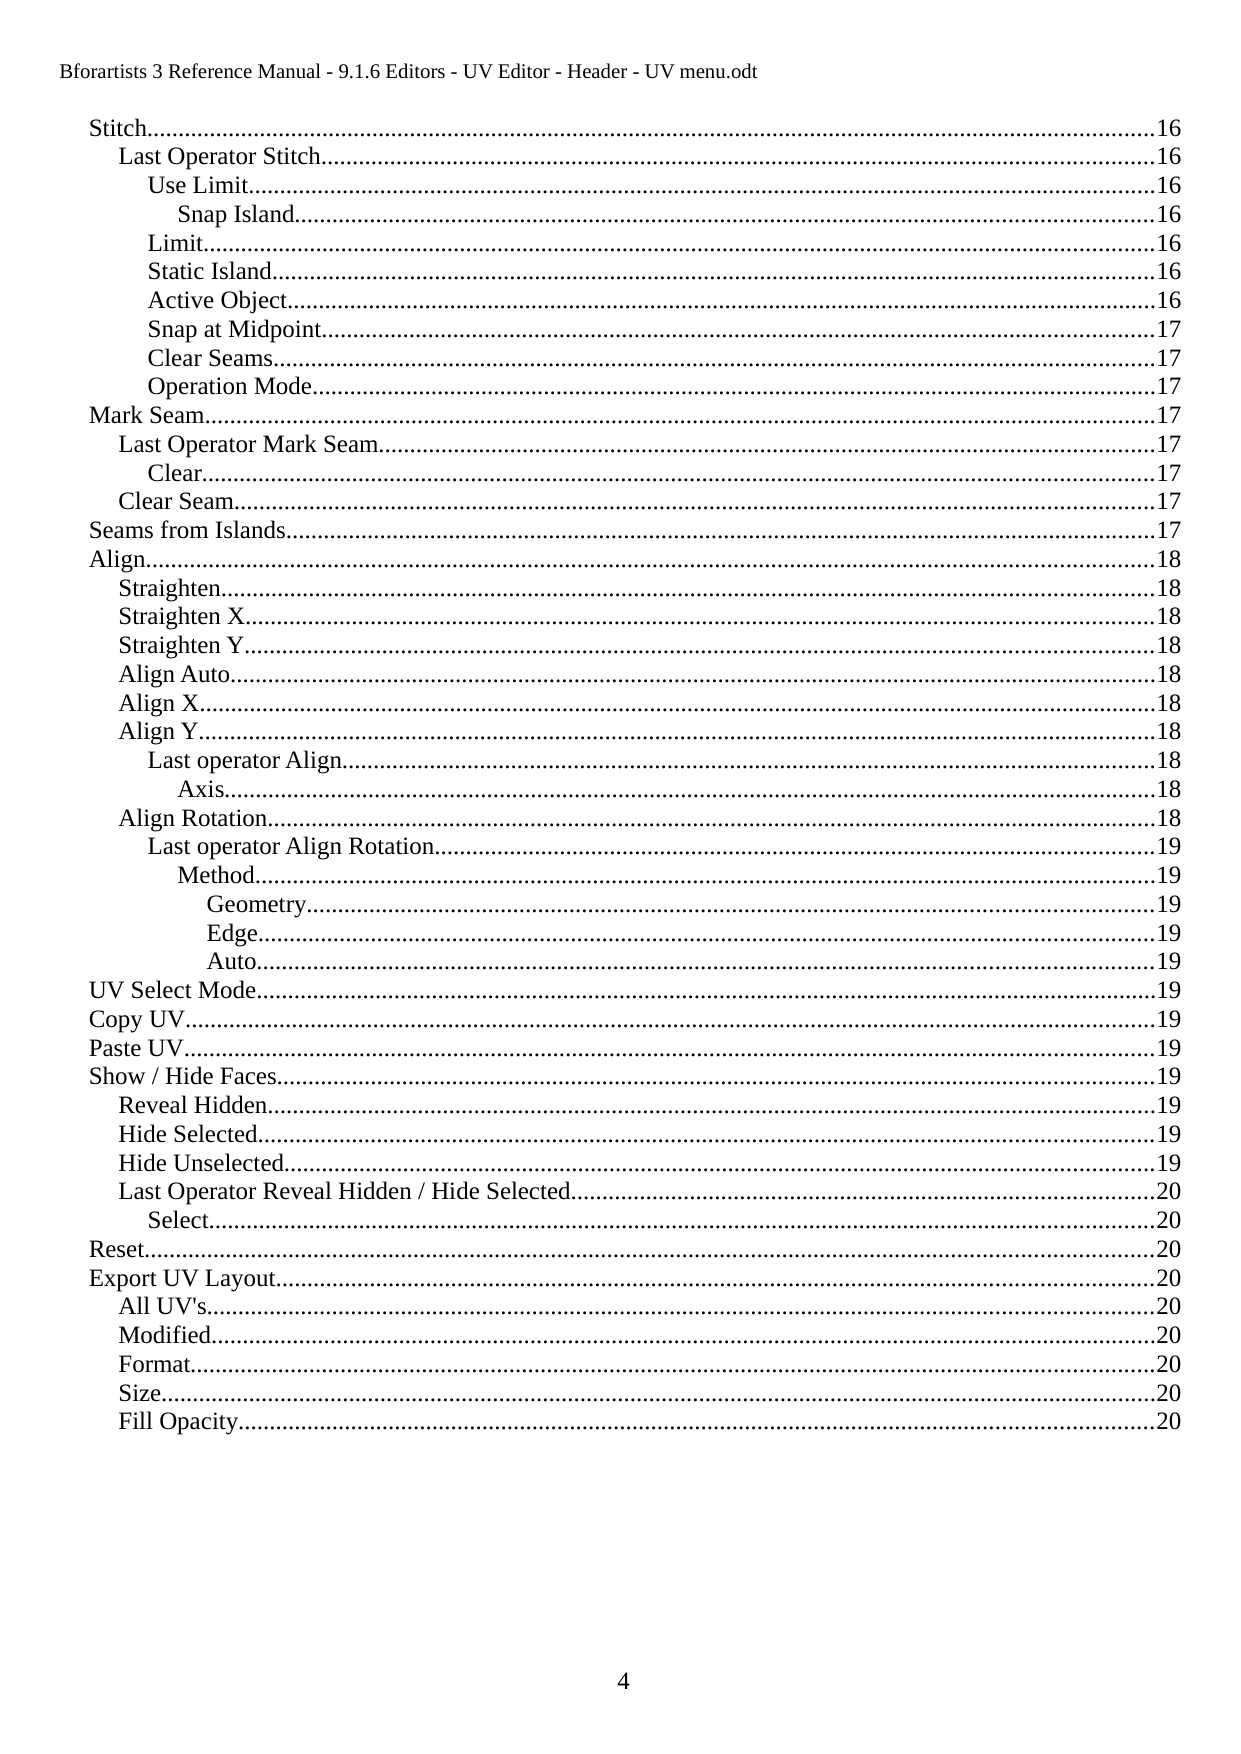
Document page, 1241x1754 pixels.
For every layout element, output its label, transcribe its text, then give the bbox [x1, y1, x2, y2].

text Last operator Align Rotation 19 [147, 831, 1181, 860]
text Fill Opacity 20 [118, 1406, 1181, 1435]
text Axis 18 [177, 774, 1181, 803]
text Static Island 16 [147, 256, 1181, 285]
text Align Rotation 18 [118, 803, 1181, 831]
text Snap at Midpoint 17 [147, 314, 1181, 343]
text Edge 19 [206, 918, 1181, 946]
text Auto 19 [206, 946, 1181, 975]
text Align X 18 [118, 688, 1181, 716]
text Show / Hide Faces 19 [88, 1061, 1181, 1090]
text Align 18 [88, 544, 1181, 573]
text Last Operator Reveal Hidden / Hide Selected 20 [118, 1176, 1181, 1205]
text Snap Island 16 [177, 199, 1181, 228]
text Export UV Layout 20 [88, 1263, 1181, 1291]
text Limit 16 [147, 228, 1181, 256]
text Reset 20 [88, 1234, 1181, 1263]
text Operation Mode 17 [147, 371, 1181, 400]
text Clear Seams 17 [147, 343, 1181, 371]
text UV Select Mode 19 [88, 975, 1181, 1004]
text Size 20 [118, 1378, 1181, 1406]
text Align Y 18 [118, 716, 1181, 745]
text All UV's 20 [118, 1291, 1181, 1320]
text Method 19 [177, 860, 1181, 889]
text Seams from Islands 17 [88, 515, 1181, 544]
text Hide Selected 19 [118, 1119, 1181, 1148]
text Use Limit 16 [147, 170, 1181, 199]
text Mark Seam 17 [88, 400, 1181, 429]
text Clear Seam 17 [118, 486, 1181, 515]
text Geometry 19 [206, 889, 1181, 918]
text Hide Unselected 19 [118, 1148, 1181, 1176]
text Modified 20 [118, 1320, 1181, 1349]
text Straighten X 18 [118, 601, 1181, 630]
text Format 20 [118, 1349, 1181, 1378]
text Stitch 16 [88, 113, 1181, 141]
text Reveal Hidden 19 [118, 1090, 1181, 1119]
text Last operator Align 18 [147, 745, 1181, 774]
text Straighten 18 [118, 573, 1181, 601]
text Paste UV 19 [88, 1033, 1181, 1061]
text Select 20 [147, 1205, 1181, 1234]
text Straighten Y 18 [118, 630, 1181, 659]
text Copy UV 19 [88, 1004, 1181, 1033]
text Last Operator Mark Seam 17 [118, 429, 1181, 458]
text Active Object 16 [147, 285, 1181, 314]
text Clear 17 [147, 458, 1181, 486]
text Align Auto 18 [118, 659, 1181, 688]
text Last Operator Stitch 16 [118, 141, 1181, 170]
